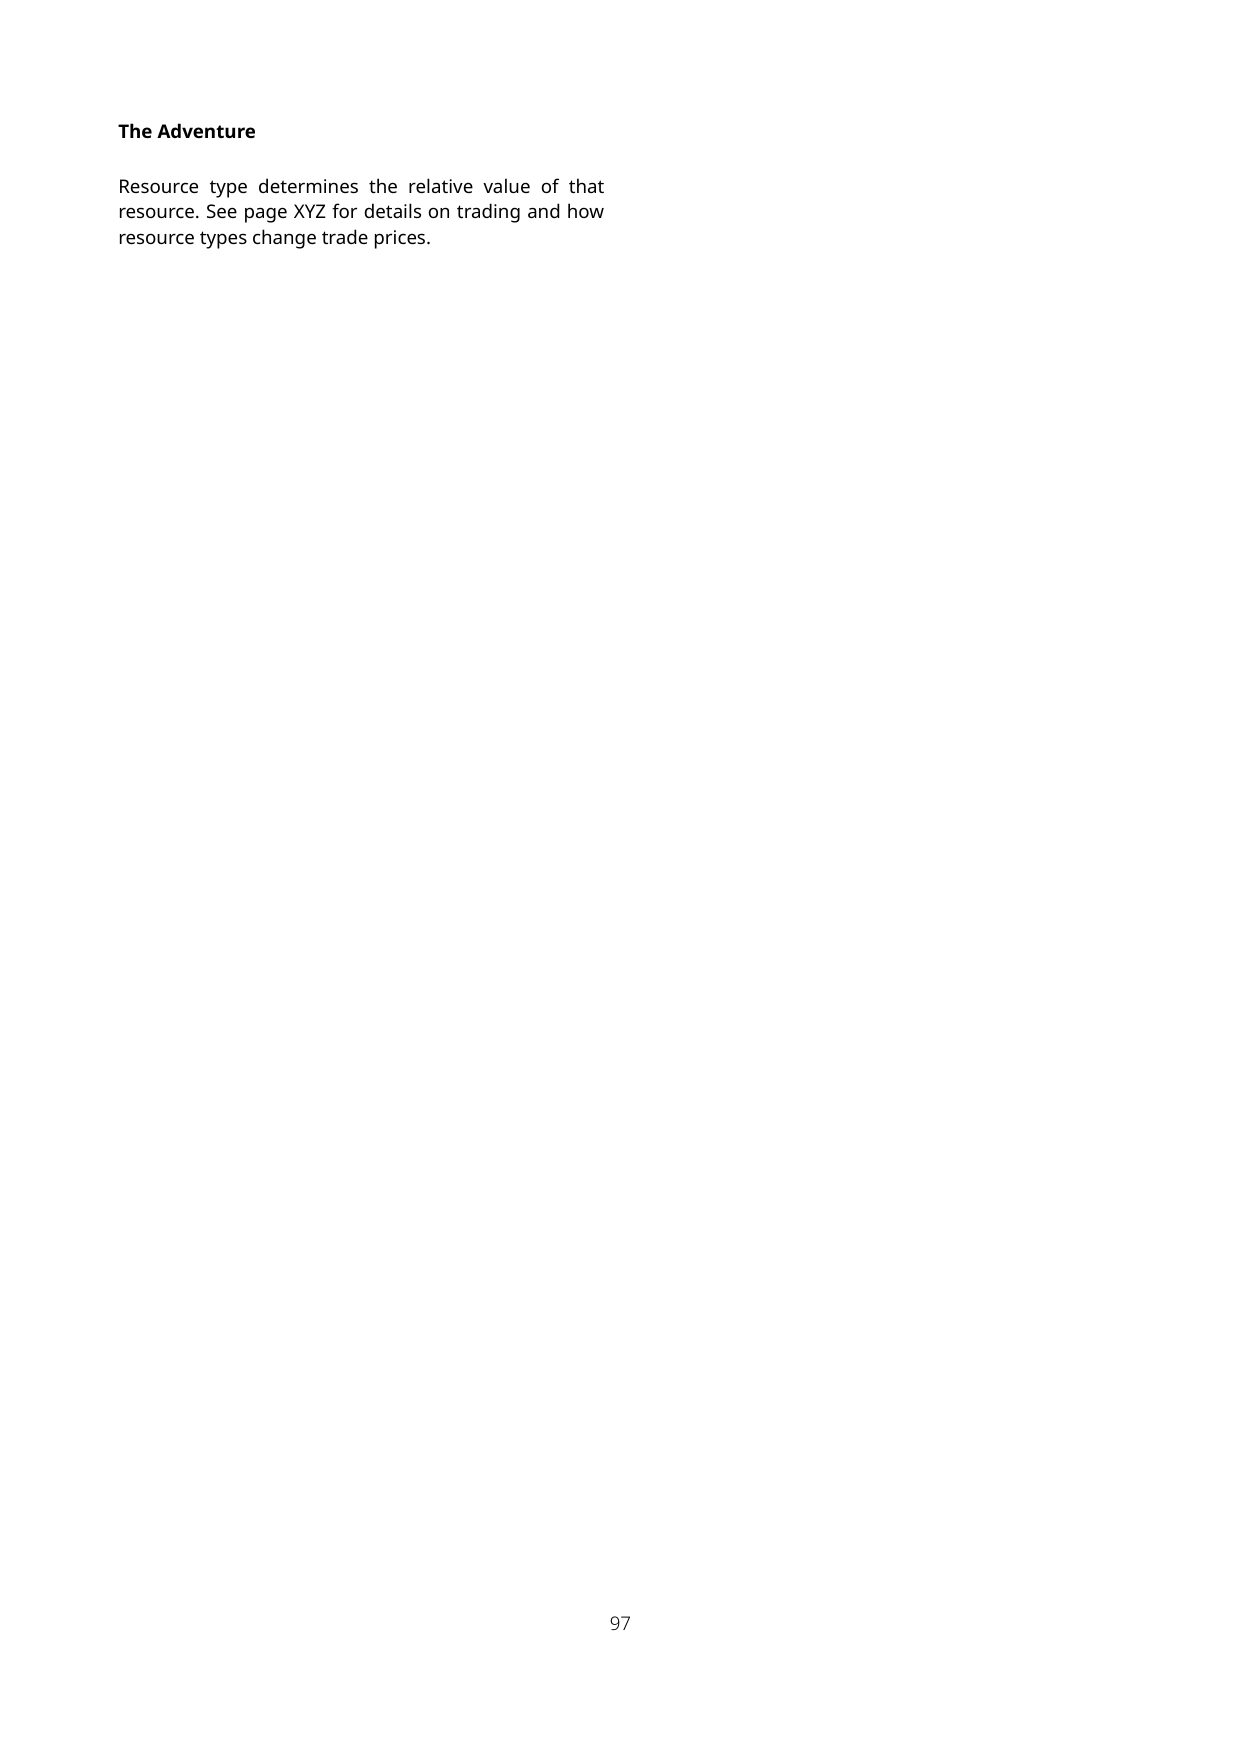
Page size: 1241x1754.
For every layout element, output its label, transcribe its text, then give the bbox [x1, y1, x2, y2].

text Resource type determines the relative value of that resource. See page XYZ for details on trading and how resource types change trade prices. [118, 173, 605, 250]
